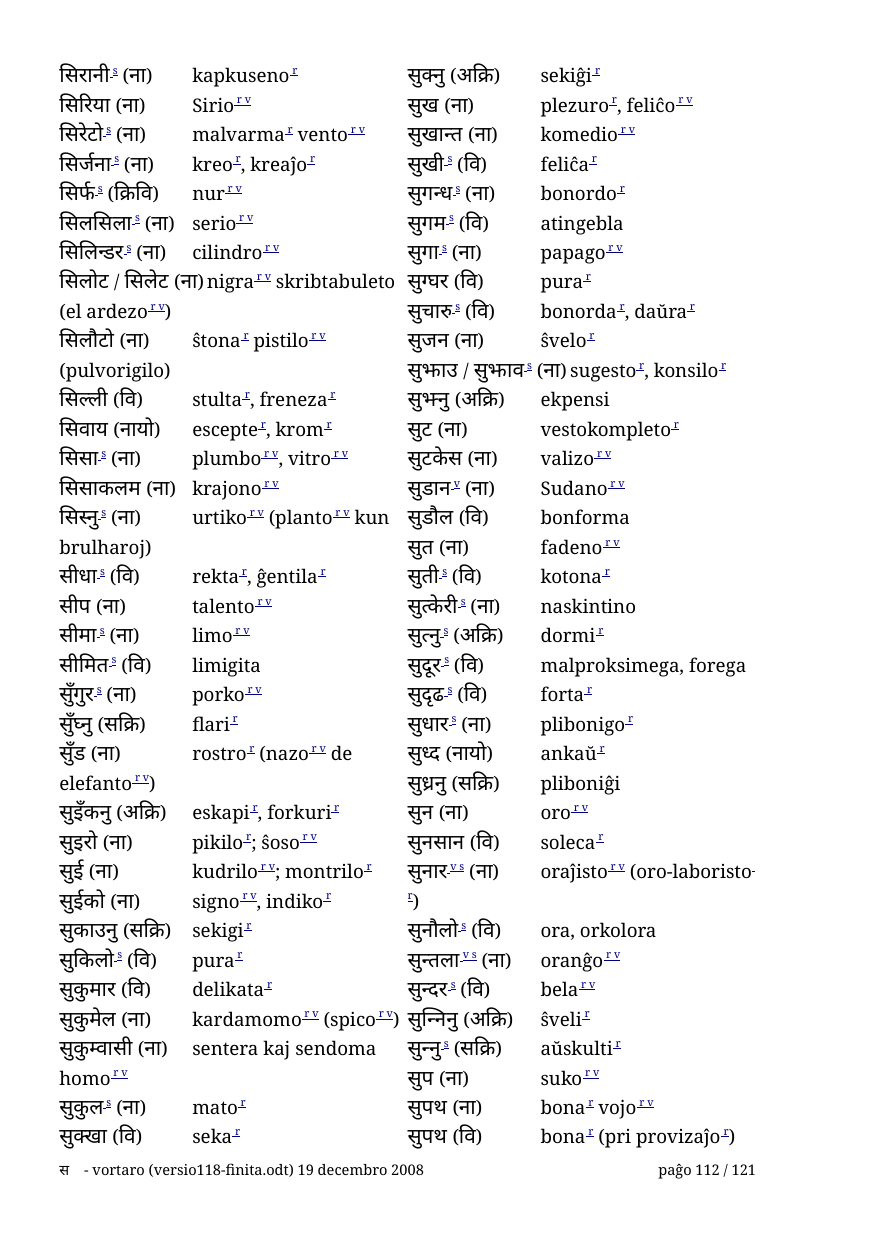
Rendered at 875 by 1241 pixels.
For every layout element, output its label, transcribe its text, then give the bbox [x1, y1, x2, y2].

text सिरिया (ना) Sirio r v [59, 88, 407, 118]
text सुत्‍नु s (अक्रि) dormi r [407, 619, 756, 649]
text सुक्खा (वि) seka r [59, 1120, 407, 1150]
text सुधार s (ना) plibonigo r [407, 708, 756, 737]
text सुत्केरी s (ना) naskintino [407, 590, 756, 619]
text सुकुल s (ना) mato r [59, 1091, 407, 1120]
text सुजन (ना) ŝvelo r [407, 324, 756, 354]
text सिवाय (नायो) escepte r, krom r [59, 413, 407, 442]
text सुई (ना) kudrilo r v; montrilo r [59, 855, 407, 884]
text सुदृढ s (वि) forta r [407, 678, 756, 708]
text सुगम s (वि) atingebla [407, 206, 756, 236]
text सीमित s (वि) limigita [59, 649, 407, 678]
text सुकुमार (वि) delikata r [59, 973, 407, 1002]
text सुत (ना) fadeno r v [407, 531, 756, 560]
text सुती s (वि) kotona r [407, 560, 756, 590]
text सुपथ (ना) bona r vojo r v [407, 1091, 756, 1120]
text सुझ्नु (अक्रि) ekpensi [407, 383, 756, 413]
text सुइरो (ना) pikilo r; ŝoso r v [59, 826, 407, 855]
text सिल्ली (वि) stulta r, freneza r [59, 383, 407, 413]
text सुखान्त (ना) komedio r v [407, 118, 756, 147]
text सुँड (ना) rostro r (nazo r v de elefanto r v) [59, 737, 407, 796]
text सुदूर s (वि) malproksimega, forega [407, 649, 756, 678]
text सुगा s (ना) papago r v [407, 236, 756, 265]
text सुपथ (वि) bona r (pri provizaĵo r) [407, 1120, 756, 1150]
text सुक्नु (अक्रि) sekiĝi r [407, 59, 756, 88]
text सुकिलो s (वि) pura r [59, 943, 407, 973]
text सिरानी s (ना) kapkuseno r [59, 59, 407, 88]
text सुख (ना) plezuro r, feliĉo r v [407, 88, 756, 118]
text सुईको (ना) signo r v, indiko r [59, 884, 407, 914]
text सिरेटो s (ना) malvarma r vento r v [59, 118, 407, 147]
text सुनसान (वि) soleca r [407, 826, 756, 855]
text सीमा s (ना) limo r v [59, 619, 407, 649]
text सिस्नु s (ना) urtiko r v (planto r v kun brulharoj) [59, 501, 407, 560]
text सुन (ना) oro r v [407, 796, 756, 826]
text सुडान v (ना) Sudano r v [407, 472, 756, 501]
text सुखी s (वि) feliĉa r [407, 147, 756, 177]
text सुइँकनु (अक्रि) eskapi r, forkuri r [59, 796, 407, 826]
text सिलिन्डर s (ना) cilindro r v [59, 236, 407, 265]
text सिसा s (ना) plumbo r v, vitro r v [59, 442, 407, 472]
text सुटकेस (ना) valizo r v [407, 442, 756, 472]
text सुन्दर s (वि) bela r v [407, 973, 756, 1002]
text सुनार v s (ना) oraĵisto r v (oro-laboristo r) [407, 855, 756, 914]
text सिलौटो (ना) ŝtona r pistilo r v (pulvorigilo) [59, 324, 407, 383]
text सिसाकलम (ना) krajono r v [59, 472, 407, 501]
text सुडौल (वि) bonforma [407, 501, 756, 531]
text सुध्द (नायो) ankaŭ r [407, 737, 756, 767]
text सुचारु s (वि) bonorda r, daŭra r [407, 295, 756, 324]
text सीप (ना) talento r v [59, 590, 407, 619]
text सुन्निनु (अक्रि) ŝveli r [407, 1002, 756, 1032]
text सुगन्ध s (ना) bonordo r [407, 177, 756, 206]
text सुन्तला v s (ना) oranĝo r v [407, 943, 756, 973]
text सुप (ना) suko r v [407, 1061, 756, 1091]
text सुट (ना) vestokompleto r [407, 413, 756, 442]
text सुकाउनु (सक्रि) sekigi r [59, 914, 407, 943]
text सुँगुर s (ना) porko r v [59, 678, 407, 708]
text सिर्जना s (ना) kreo r, kreaĵo r [59, 147, 407, 177]
text सुकुम्वासी (ना) sentera kaj sendoma homo r v [59, 1032, 407, 1091]
text सुनौलो s (वि) ora, orkolora [407, 914, 756, 943]
text सिर्फ s (क्रिवि) nur r v [59, 177, 407, 206]
text सुझाउ / सुझाव s (ना) sugesto r, konsilo r [407, 354, 756, 383]
text सिलसिला s (ना) serio r v [59, 206, 407, 236]
text सिलोट / सिलेट (ना) nigra r v skribtabuleto (el ardezo r v) [59, 265, 407, 324]
text सुध्रनु (सक्रि) pliboniĝi [407, 767, 756, 796]
text सीधा s (वि) rekta r, ĝentila r [59, 560, 407, 590]
text सुँघ्नु (सक्रि) flari r [59, 708, 407, 737]
text सुग्घर (वि) pura r [407, 265, 756, 295]
text सुन्नु s (सक्रि) aŭskulti r [407, 1032, 756, 1061]
text सुकुमेल (ना) kardamomo r v (spico r v) [59, 1002, 407, 1032]
